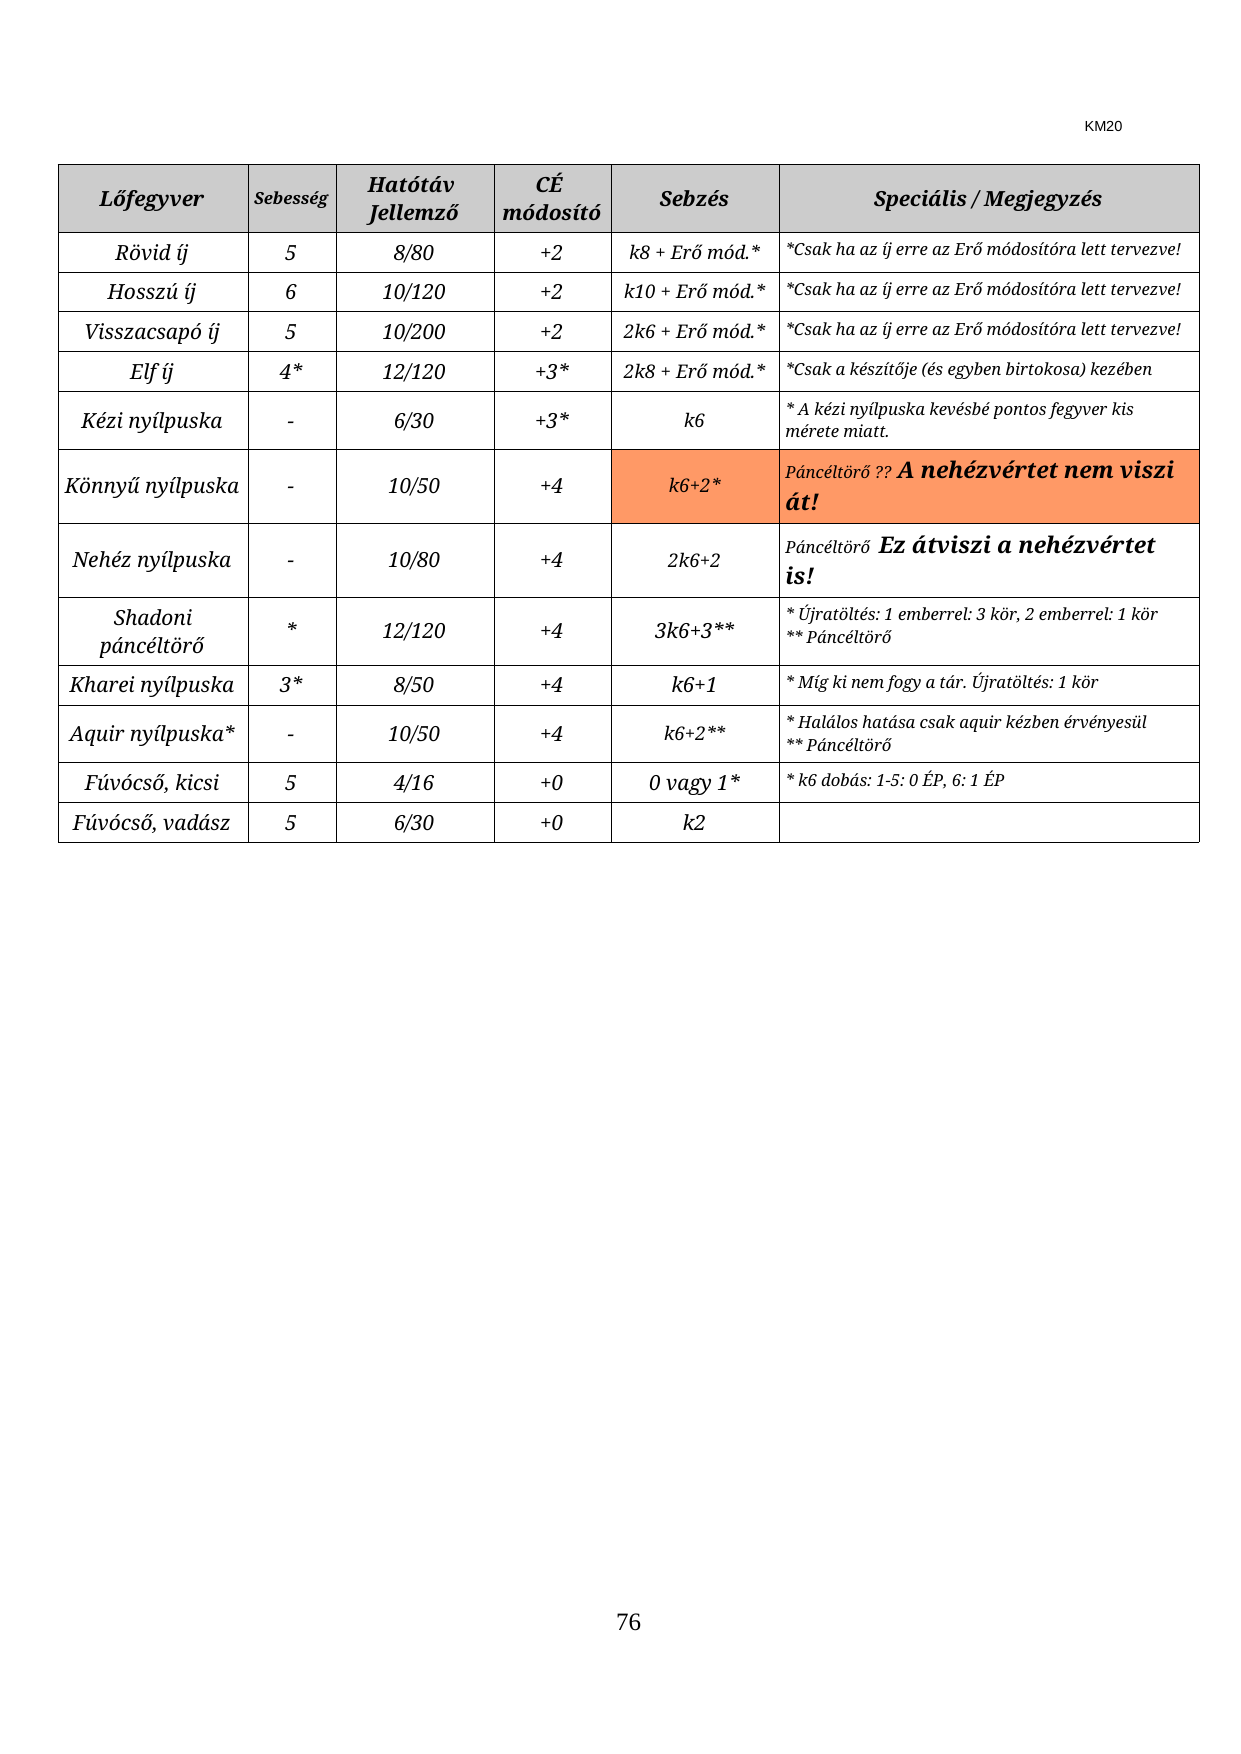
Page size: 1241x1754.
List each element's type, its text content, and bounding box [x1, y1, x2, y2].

table_header Sebesség [249, 165, 336, 232]
table_cell * [249, 598, 336, 665]
table_cell 2k6+2 [612, 524, 779, 597]
table_cell * Újratöltés: 1 emberrel: 3 kör, 2 emberrel: 1 kör ** Páncéltörő [780, 598, 1199, 665]
table_cell *Csak a készítője (és egyben birtokosa) kezében [780, 352, 1199, 391]
table_cell 4/16 [337, 763, 494, 802]
table_cell - [249, 392, 336, 449]
table_cell +0 [495, 803, 611, 842]
table_cell Elf íj [59, 352, 248, 391]
table_cell 5 [249, 763, 336, 802]
table_cell 0 vagy 1* [612, 763, 779, 802]
table_cell 10/80 [337, 524, 494, 597]
table_cell k6 [612, 392, 779, 449]
table_cell 10/50 [337, 450, 494, 523]
table_cell k8 + Erő mód.* [612, 233, 779, 272]
table_cell +2 [495, 312, 611, 351]
table_cell 6 [249, 273, 336, 311]
table_cell 2k8 + Erő mód.* [612, 352, 779, 391]
table_cell 5 [249, 312, 336, 351]
table_header Speciális / Megjegyzés [780, 165, 1199, 232]
table_cell Fúvócső, kicsi [59, 763, 248, 802]
table_cell Páncéltörő Ez átviszi a nehézvértet is! [780, 524, 1199, 597]
table_cell Nehéz nyílpuska [59, 524, 248, 597]
table_cell Páncéltörő ?? A nehézvértet nem viszi át! [780, 450, 1199, 523]
table_header Hatótáv Jellemző [337, 165, 494, 232]
table_cell k10 + Erő mód.* [612, 273, 779, 311]
table_cell *Csak ha az íj erre az Erő módosítóra lett tervezve! [780, 312, 1199, 351]
table_cell +2 [495, 273, 611, 311]
table_cell 12/120 [337, 352, 494, 391]
table_cell * Míg ki nem fogy a tár. Újratöltés: 1 kör [780, 666, 1199, 705]
table_cell k6+2* [612, 450, 779, 523]
table_cell Kharei nyílpuska [59, 666, 248, 705]
table_cell Shadoni páncéltörő [59, 598, 248, 665]
table_header Sebzés [612, 165, 779, 232]
table_cell 2k6 + Erő mód.* [612, 312, 779, 351]
table_cell 6/30 [337, 392, 494, 449]
table_cell 5 [249, 803, 336, 842]
table_cell k6+2** [612, 706, 779, 762]
table_cell k2 [612, 803, 779, 842]
table_cell * k6 dobás: 1-5: 0 ÉP, 6: 1 ÉP [780, 763, 1199, 802]
table_cell [780, 803, 1199, 842]
table_cell Rövid íj [59, 233, 248, 272]
table_cell 8/50 [337, 666, 494, 705]
table_header Lőfegyver [59, 165, 248, 232]
table_cell * Halálos hatása csak aquir kézben érvényesül ** Páncéltörő [780, 706, 1199, 762]
table_cell 4* [249, 352, 336, 391]
table_cell 12/120 [337, 598, 494, 665]
table_cell 6/30 [337, 803, 494, 842]
table_cell 10/50 [337, 706, 494, 762]
table_cell 3* [249, 666, 336, 705]
table_cell Fúvócső, vadász [59, 803, 248, 842]
table_cell *Csak ha az íj erre az Erő módosítóra lett tervezve! [780, 233, 1199, 272]
table_cell +4 [495, 524, 611, 597]
table_cell Aquir nyílpuska* [59, 706, 248, 762]
table_header CÉ módosító [495, 165, 611, 232]
table_cell Hosszú íj [59, 273, 248, 311]
table_cell k6+1 [612, 666, 779, 705]
table_cell +4 [495, 598, 611, 665]
table_cell +3* [495, 352, 611, 391]
table_cell +2 [495, 233, 611, 272]
table_cell +4 [495, 450, 611, 523]
table_cell - [249, 706, 336, 762]
table_cell Kézi nyílpuska [59, 392, 248, 449]
table_cell 8/80 [337, 233, 494, 272]
table_cell * A kézi nyílpuska kevésbé pontos fegyver kis mérete miatt. [780, 392, 1199, 449]
table_cell 10/200 [337, 312, 494, 351]
table_cell +3* [495, 392, 611, 449]
table_cell - [249, 450, 336, 523]
table_cell +4 [495, 666, 611, 705]
table_cell +0 [495, 763, 611, 802]
table_cell Könnyű nyílpuska [59, 450, 248, 523]
table_cell 10/120 [337, 273, 494, 311]
table_cell 3k6+3** [612, 598, 779, 665]
table_cell +4 [495, 706, 611, 762]
table_cell *Csak ha az íj erre az Erő módosítóra lett tervezve! [780, 273, 1199, 311]
table_cell 5 [249, 233, 336, 272]
table_cell Visszacsapó íj [59, 312, 248, 351]
table_cell - [249, 524, 336, 597]
